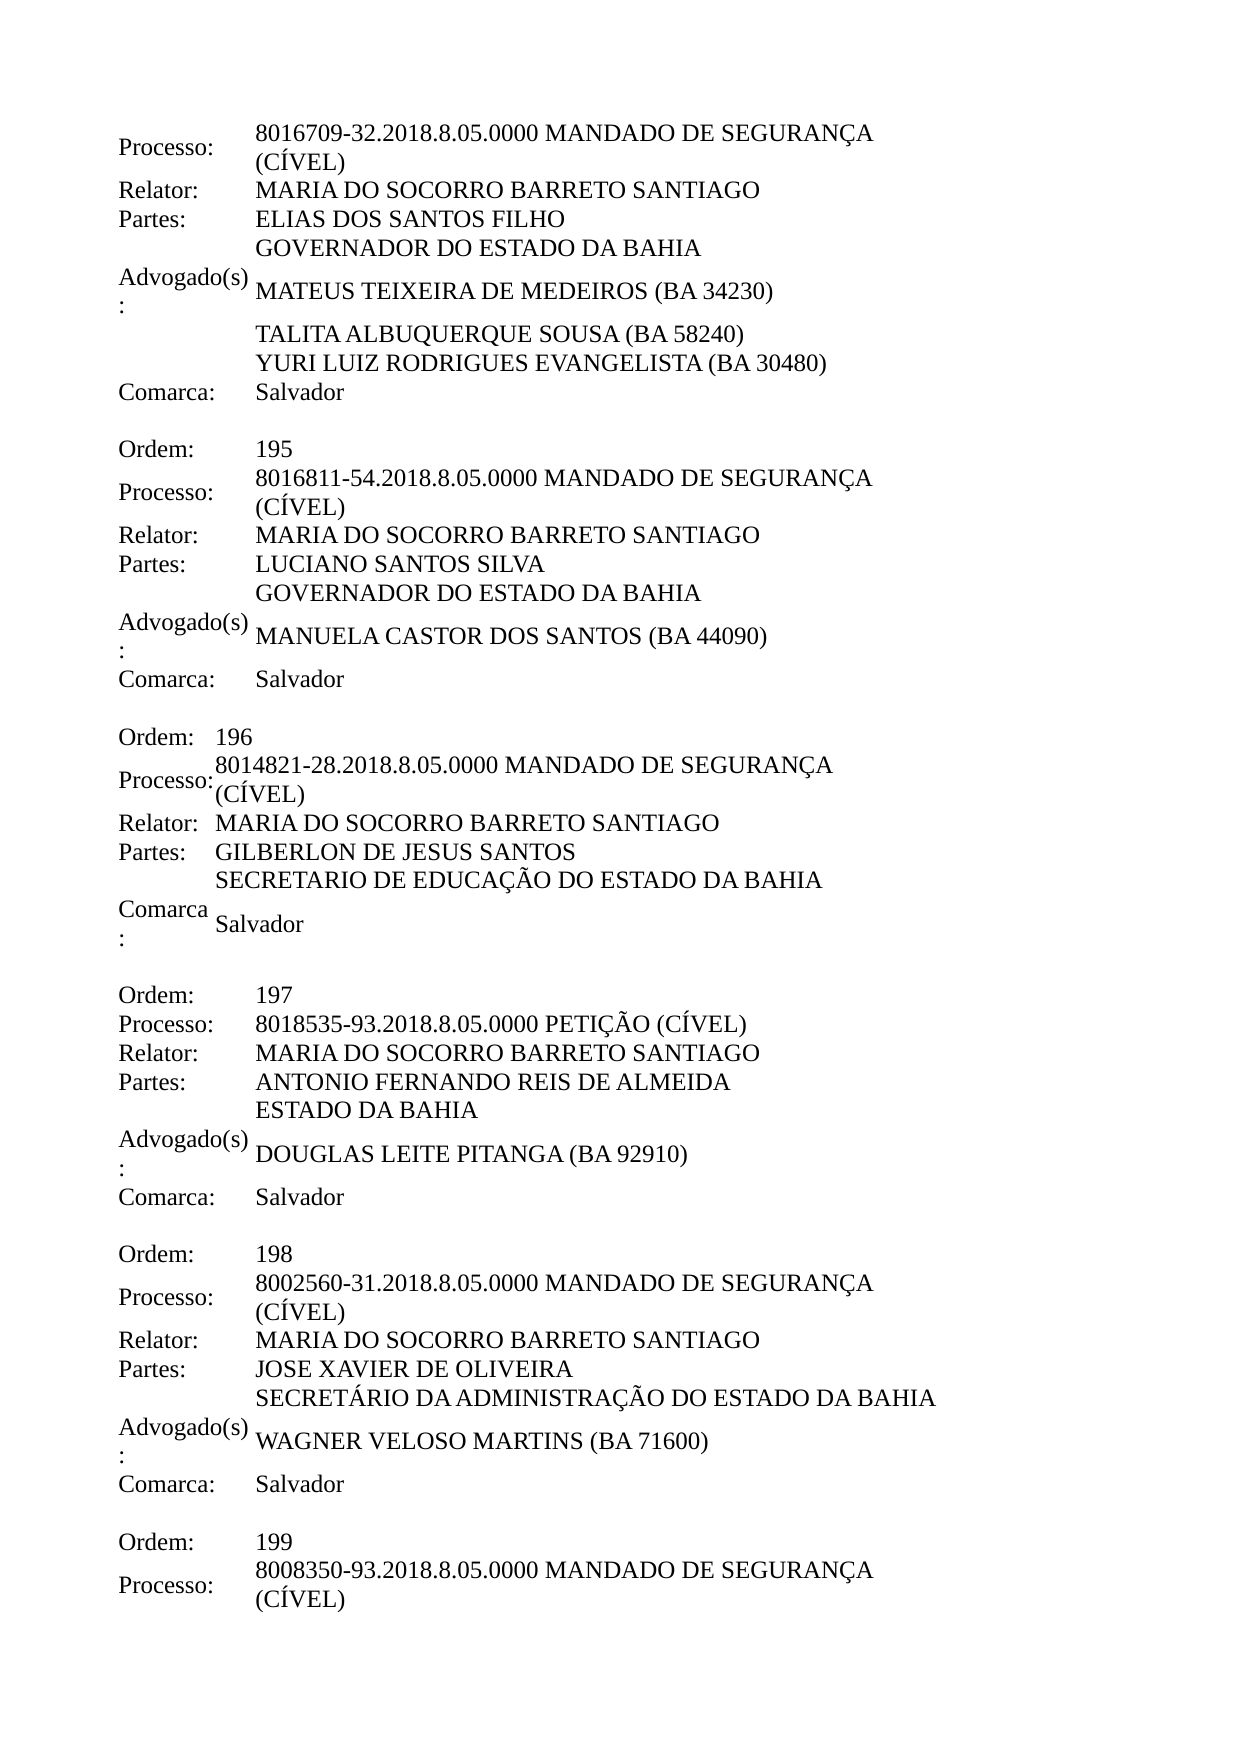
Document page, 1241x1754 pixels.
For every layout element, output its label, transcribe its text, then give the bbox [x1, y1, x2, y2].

table_cell Comarca: [118, 664, 255, 693]
table_cell Relator: [118, 1038, 255, 1067]
table_cell SECRETÁRIO DA ADMINISTRAÇÃO DO ESTADO DA BAHIA [255, 1383, 969, 1412]
table_cell [118, 319, 255, 348]
table_cell [118, 1096, 255, 1124]
table_cell MARIA DO SOCORRO BARRETO SANTIAGO [215, 808, 928, 837]
table_cell [118, 578, 255, 607]
table_cell Processo: [118, 751, 215, 808]
table_cell Processo: [118, 463, 255, 521]
table_cell Partes: [118, 549, 255, 578]
table_cell LUCIANO SANTOS SILVA [255, 549, 968, 578]
table_cell YURI LUIZ RODRIGUES EVANGELISTA (BA 30480) [255, 348, 969, 377]
table_cell Relator: [118, 521, 255, 549]
table_cell Processo: [118, 1556, 255, 1613]
table_header Ordem: [118, 722, 215, 751]
table_cell 8008350-93.2018.8.05.0000 MANDADO DE SEGURANÇA (CÍVEL) [255, 1556, 969, 1613]
table_cell MARIA DO SOCORRO BARRETO SANTIAGO [255, 521, 968, 549]
table_header Ordem: [118, 434, 255, 463]
table_cell Comarca: [118, 894, 215, 952]
table_header 195 [255, 434, 968, 463]
table_cell Salvador [215, 894, 928, 952]
table_header 199 [255, 1527, 969, 1556]
table_cell Advogado(s): [118, 262, 255, 319]
table_header Ordem: [118, 1527, 255, 1556]
table_cell [118, 348, 255, 377]
table_cell DOUGLAS LEITE PITANGA (BA 92910) [255, 1124, 761, 1182]
table_cell Comarca: [118, 377, 255, 406]
table_cell WAGNER VELOSO MARTINS (BA 71600) [255, 1412, 969, 1469]
table_cell Relator: [118, 176, 255, 204]
table_cell Partes: [118, 204, 255, 233]
table_cell TALITA ALBUQUERQUE SOUSA (BA 58240) [255, 319, 969, 348]
table_cell ANTONIO FERNANDO REIS DE ALMEIDA [255, 1067, 761, 1096]
table_cell JOSE XAVIER DE OLIVEIRA [255, 1354, 969, 1383]
table_cell Processo: [118, 1009, 255, 1038]
table_cell Processo: [118, 118, 255, 176]
table_cell 8002560-31.2018.8.05.0000 MANDADO DE SEGURANÇA (CÍVEL) [255, 1268, 969, 1326]
table_cell SECRETARIO DE EDUCAÇÃO DO ESTADO DA BAHIA [215, 866, 928, 894]
table_header Ordem: [118, 1239, 255, 1268]
table_cell Advogado(s): [118, 1412, 255, 1469]
table_cell [118, 233, 255, 262]
table_cell Partes: [118, 837, 215, 866]
table_cell Salvador [255, 1182, 761, 1211]
table_cell Relator: [118, 808, 215, 837]
table_cell Salvador [255, 1469, 969, 1498]
table_cell Partes: [118, 1067, 255, 1096]
table_cell Comarca: [118, 1182, 255, 1211]
table_cell 8018535-93.2018.8.05.0000 PETIÇÃO (CÍVEL) [255, 1009, 761, 1038]
table_header 196 [215, 722, 928, 751]
table_cell Relator: [118, 1326, 255, 1354]
table_cell Salvador [255, 664, 968, 693]
table_cell 8016709-32.2018.8.05.0000 MANDADO DE SEGURANÇA (CÍVEL) [255, 118, 969, 176]
table_cell GILBERLON DE JESUS SANTOS [215, 837, 928, 866]
table_cell Advogado(s): [118, 607, 255, 664]
table_cell MARIA DO SOCORRO BARRETO SANTIAGO [255, 176, 969, 204]
table_cell 8016811-54.2018.8.05.0000 MANDADO DE SEGURANÇA (CÍVEL) [255, 463, 968, 521]
table_cell MARIA DO SOCORRO BARRETO SANTIAGO [255, 1038, 761, 1067]
table_cell GOVERNADOR DO ESTADO DA BAHIA [255, 578, 968, 607]
table_header Ordem: [118, 981, 255, 1009]
table_cell [118, 1383, 255, 1412]
table_cell Processo: [118, 1268, 255, 1326]
table_cell Salvador [255, 377, 969, 406]
table_header 197 [255, 981, 761, 1009]
table_cell Comarca: [118, 1469, 255, 1498]
table_cell MATEUS TEIXEIRA DE MEDEIROS (BA 34230) [255, 262, 969, 319]
table_header 198 [255, 1239, 969, 1268]
table_cell MARIA DO SOCORRO BARRETO SANTIAGO [255, 1326, 969, 1354]
table_cell Partes: [118, 1354, 255, 1383]
table_cell MANUELA CASTOR DOS SANTOS (BA 44090) [255, 607, 968, 664]
table_cell GOVERNADOR DO ESTADO DA BAHIA [255, 233, 969, 262]
table_cell Advogado(s): [118, 1124, 255, 1182]
table_cell 8014821-28.2018.8.05.0000 MANDADO DE SEGURANÇA (CÍVEL) [215, 751, 928, 808]
table_cell ESTADO DA BAHIA [255, 1096, 761, 1124]
table_cell [118, 866, 215, 894]
table_cell ELIAS DOS SANTOS FILHO [255, 204, 969, 233]
